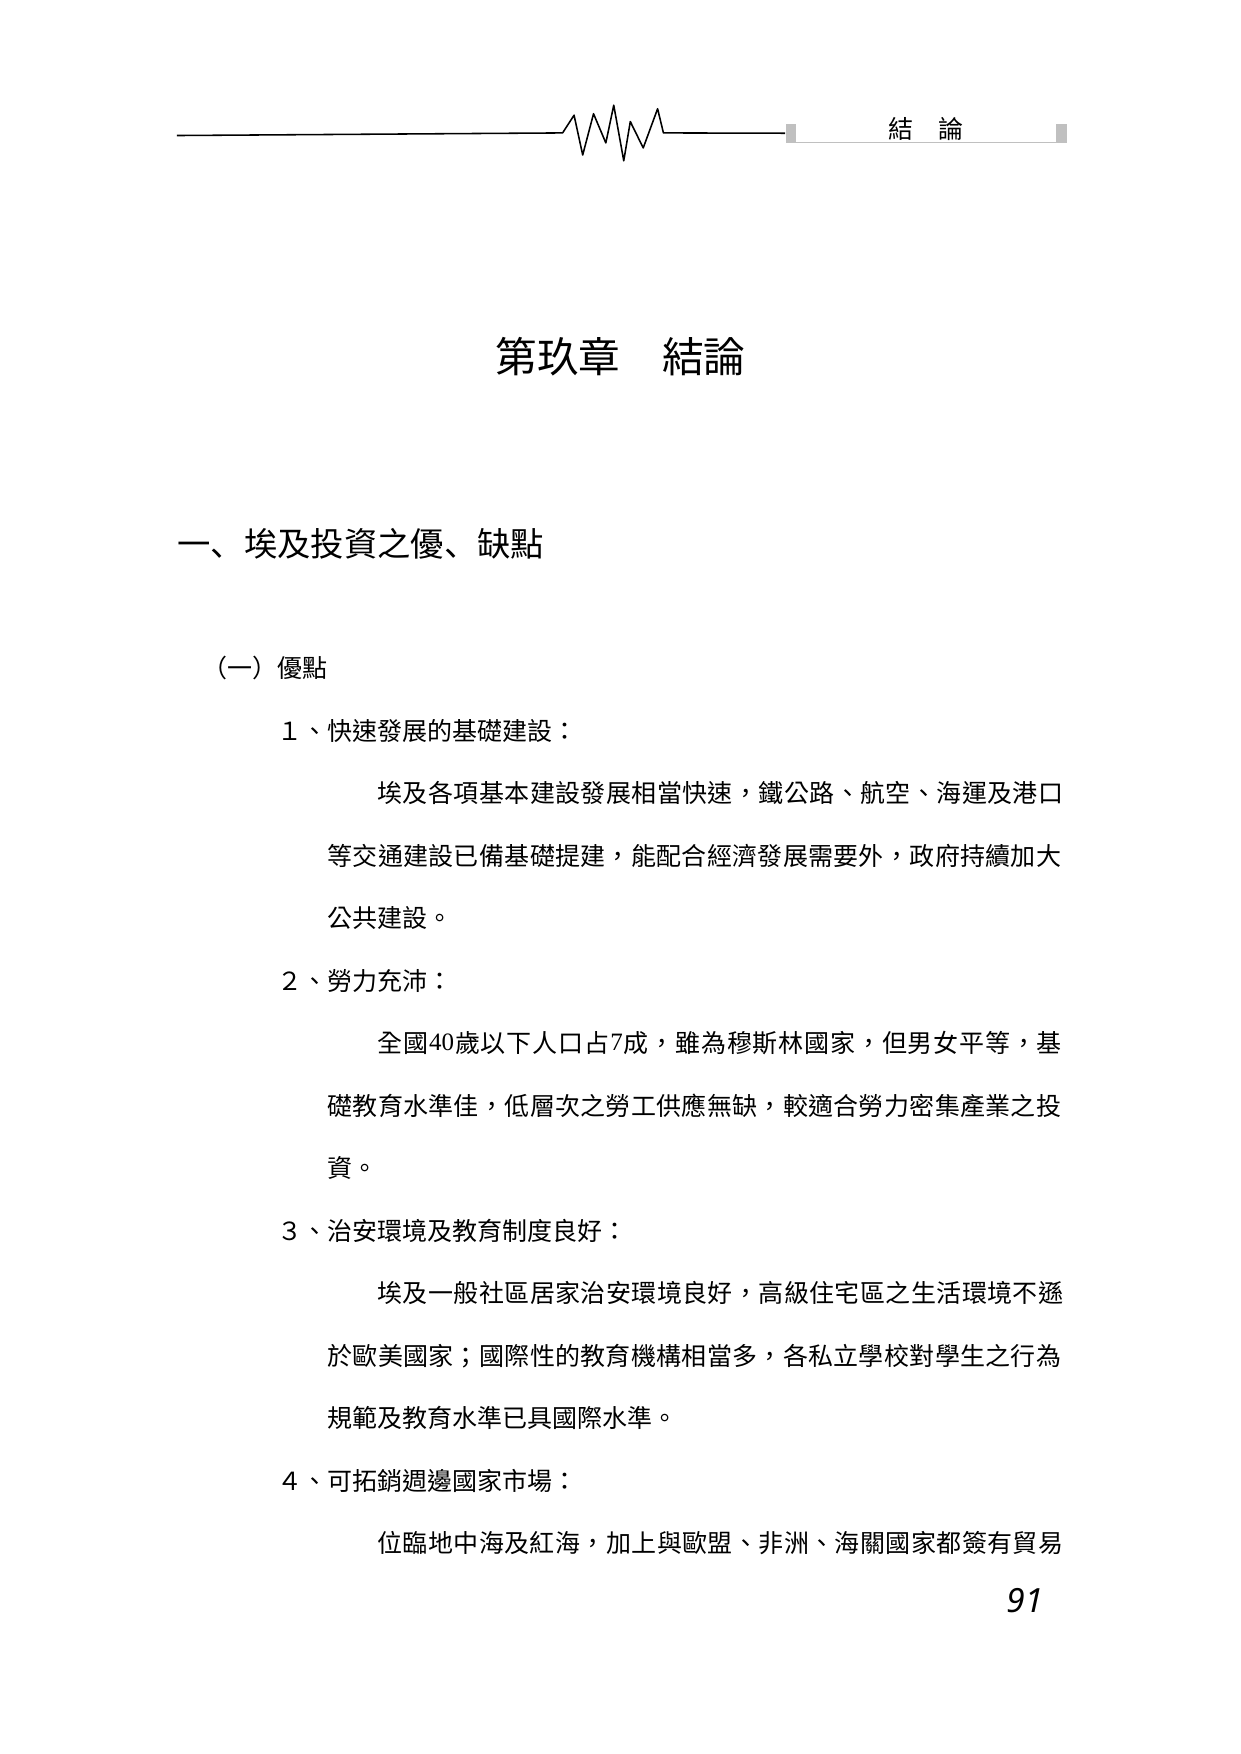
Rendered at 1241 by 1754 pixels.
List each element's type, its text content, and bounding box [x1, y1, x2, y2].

text １、快速發展的基礎建設： [277, 688, 1063, 750]
text 位臨地中海及紅海，加上與歐盟、非洲、海關國家都簽有貿易 [327, 1500, 1063, 1563]
text ３、治安環境及教育制度良好： [277, 1188, 1063, 1250]
text 全國40歲以下人口占7成，雖為穆斯林國家，但男女平等，基礎教育水準佳，低層次之勞工供應無缺，較適合勞力密集產業之投資。 [327, 1000, 1063, 1188]
text 一、埃及投資之優、缺點 [177, 500, 1063, 563]
text （一）優點 [202, 625, 1063, 688]
text ４、可拓銷週邊國家市場： [277, 1438, 1063, 1500]
text ２、勞力充沛： [277, 938, 1063, 1000]
text 埃及一般社區居家治安環境良好，高級住宅區之生活環境不遜於歐美國家；國際性的教育機構相當多，各私立學校對學生之行為規範及教育水準已具國際水準。 [327, 1250, 1063, 1438]
text 第玖章 結論 [177, 313, 1063, 375]
text 埃及各項基本建設發展相當快速，鐵公路、航空、海運及港口等交通建設已備基礎提建，能配合經濟發展需要外，政府持續加大公共建設。 [327, 750, 1063, 938]
